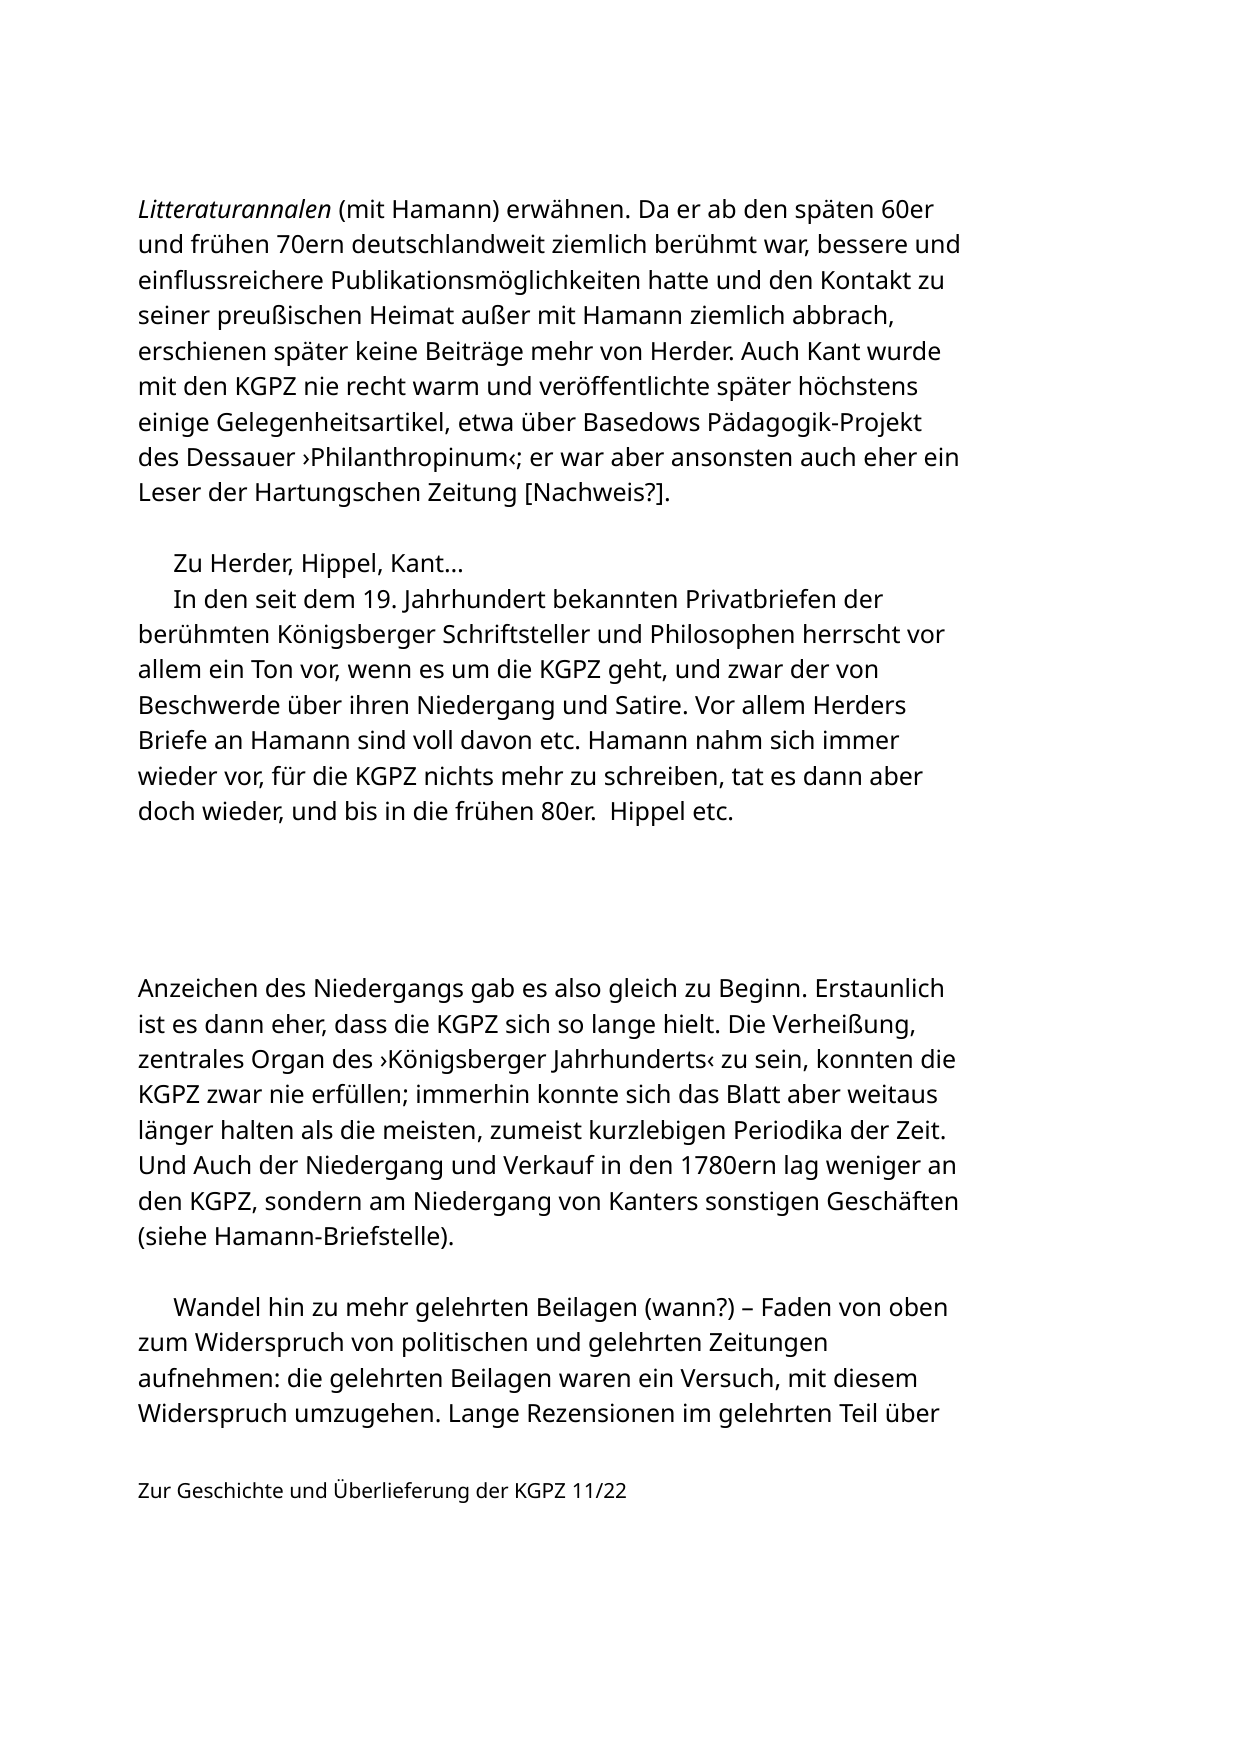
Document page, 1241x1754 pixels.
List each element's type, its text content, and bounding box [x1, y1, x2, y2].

text Litteraturannalen (mit Hamann) erwähnen. Da er ab den späten 60er und frühen 70ern deutschlandweit ziemlich berühmt war, bessere und einflussreichere Publikationsmöglichkeiten hatte und den Kontakt zu seiner preußischen Heimat außer mit Hamann ziemlich abbrach, erschienen später keine Beiträge mehr von Herder. Auch Kant wurde mit den KGPZ nie recht warm und veröffentlichte später höchstens einige Gelegenheitsartikel, etwa über Basedows Pädagogik-Projekt des Dessauer ›Philanthropinum‹; er war aber ansonsten auch eher ein Leser der Hartungschen Zeitung [Nachweis?]. [138, 190, 964, 509]
text Wandel hin zu mehr gelehrten Beilagen (wann?) – Faden von oben zum Widerspruch von politischen und gelehrten Zeitungen aufnehmen: die gelehrten Beilagen waren ein Versuch, mit diesem Widerspruch umzugehen. Lange Rezensionen im gelehrten Teil über [138, 1288, 964, 1430]
text In den seit dem 19. Jahrhundert bekannten Privatbriefen der berühmten Königsberger Schriftsteller und Philosophen herrscht vor allem ein Ton vor, wenn es um die KGPZ geht, und zwar der von Beschwerde über ihren Niedergang und Satire. Vor allem Herders Briefe an Hamann sind voll davon etc. Hamann nahm sich immer wieder vor, für die KGPZ nichts mehr zu schreiben, tat es dann aber doch wieder, und bis in die frühen 80er. Hippel etc. [138, 580, 964, 828]
text Zu Herder, Hippel, Kant… [138, 544, 964, 580]
text Anzeichen des Niedergangs gab es also gleich zu Beginn. Erstaunlich ist es dann eher, dass die KGPZ sich so lange hielt. Die Verheißung, zentrales Organ des ›Königsberger Jahrhunderts‹ zu sein, konnten die KGPZ zwar nie erfüllen; immerhin konnte sich das Blatt aber weitaus länger halten als die meisten, zumeist kurzlebigen Periodika der Zeit. Und Auch der Niedergang und Verkauf in den 1780ern lag weniger an den KGPZ, sondern am Niedergang von Kanters sonstigen Geschäften (siehe Hamann-Briefstelle). [138, 969, 964, 1253]
